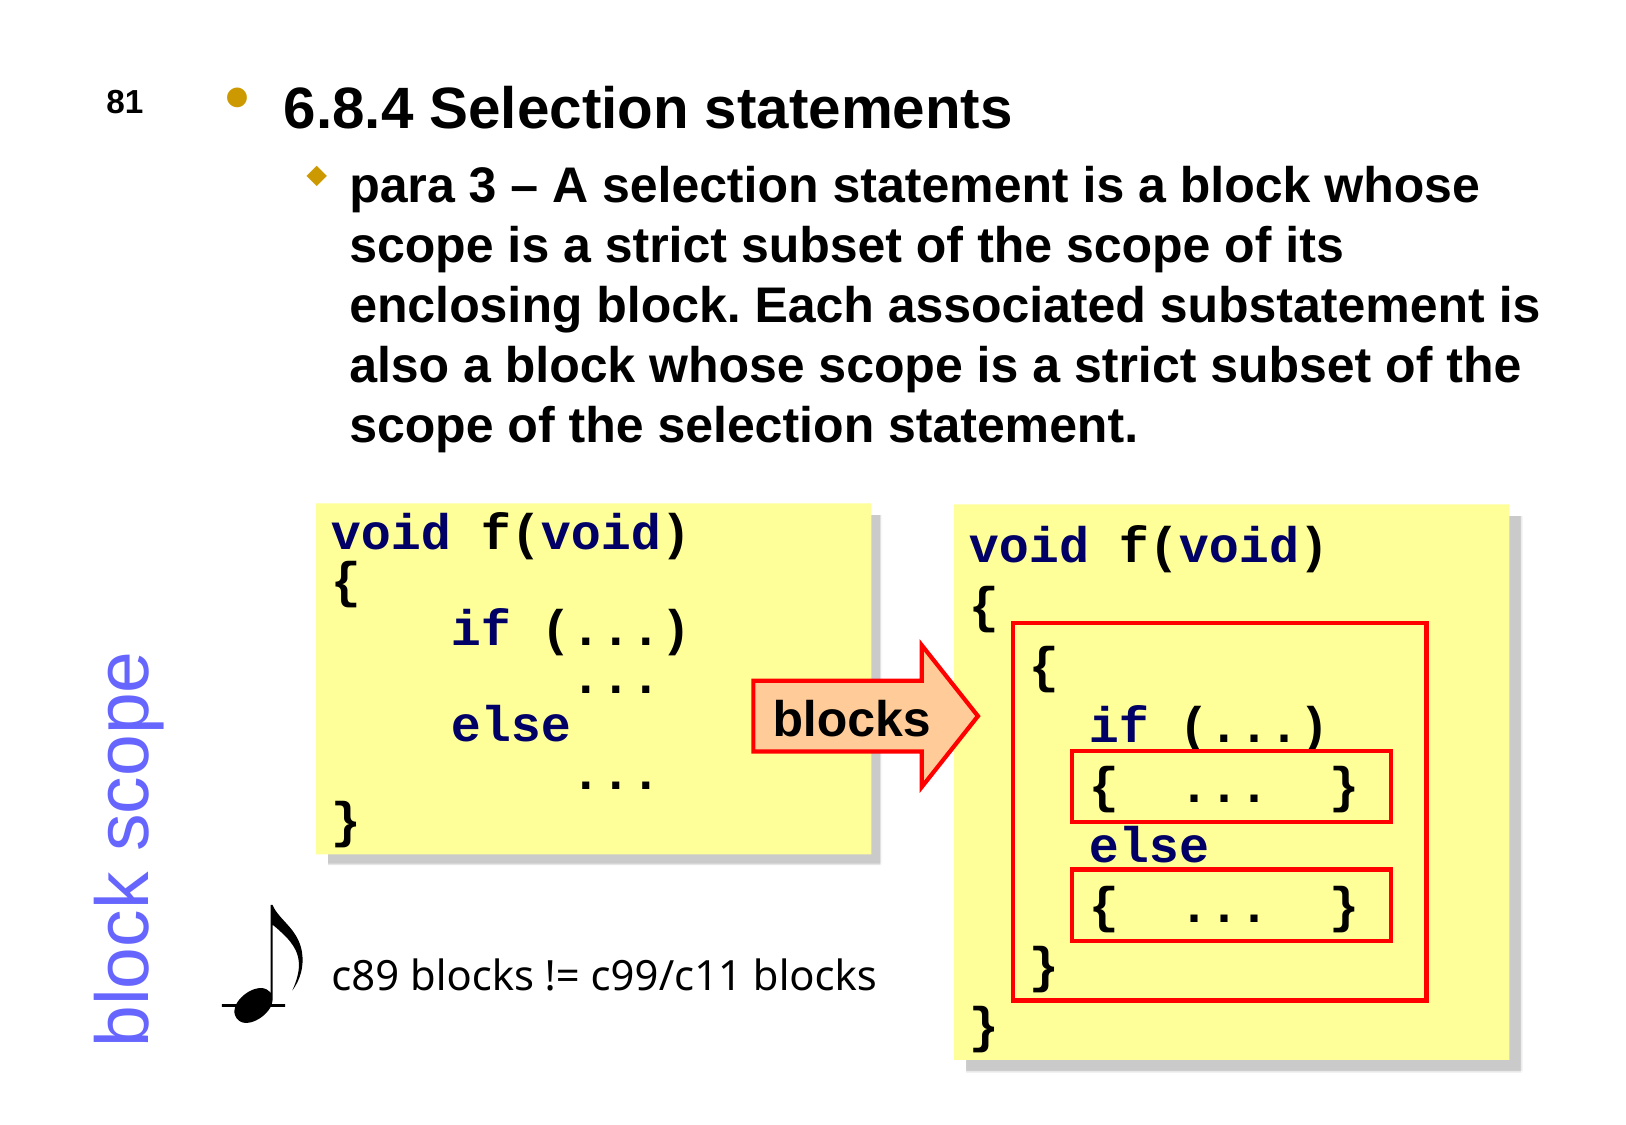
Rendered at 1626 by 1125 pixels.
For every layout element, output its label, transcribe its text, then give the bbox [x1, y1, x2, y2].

text_box c89 blocks != c99/c11 blocks [316, 940, 1004, 1007]
text_box blocks [753, 645, 978, 787]
title block scope [50, 187, 188, 1063]
list 6.8.4 Selection statements para 3 – A selection statement is a block whose scope is a strict subset of the scope of its enclosing block. Each associated substatement is also a block whose scope is a strict subset of the scope of the selection statement. [212, 62, 1593, 1063]
text_box [221, 904, 303, 1023]
text_box void f(void) { { if (...) { ... } else { ... } } } [954, 504, 1510, 1060]
text_box void f(void) { if (...) ... else ... } [316, 503, 872, 855]
